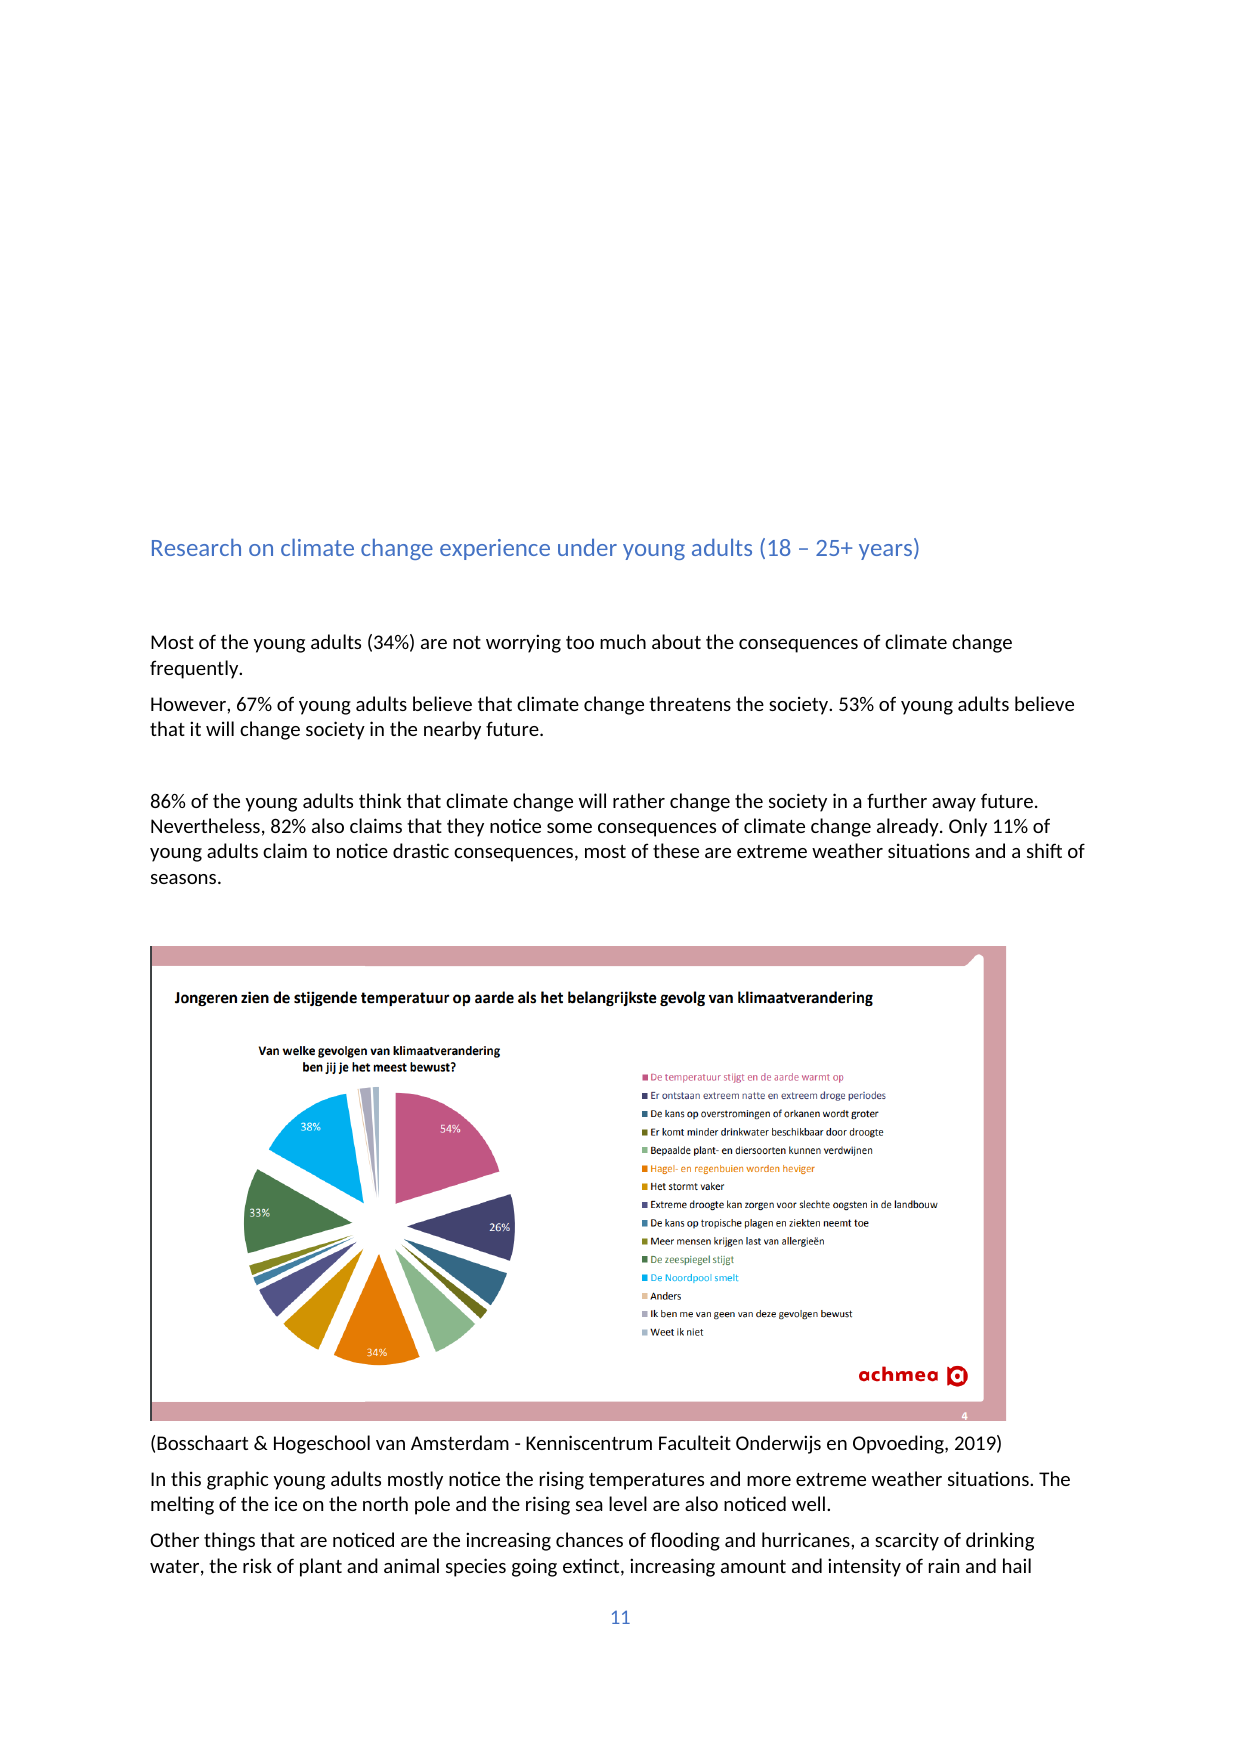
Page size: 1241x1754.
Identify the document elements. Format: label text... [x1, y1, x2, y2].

text Most of the young adults (34%) are not worrying too much about the consequences of climate change frequently. [150, 629, 1090, 680]
text 86% of the young adults think that climate change will rather change the society in a further away future. Nevertheless, 82% also claims that they notice some consequences of climate change already. Only 11% of young adults claim to notice drastic consequences, most of these are extreme weather situations and a shift of seasons. [150, 788, 1090, 889]
text Other things that are noticed are the increasing chances of flooding and hurricanes, a scarcity of drinking water, the risk of plant and animal species going extinct, increasing amount and intensity of rain and hail [150, 1527, 1090, 1578]
text In this graphic young adults mostly notice the rising temperatures and more extreme weather situations. The melting of the ice on the north pole and the rising sea level are also noticed well. [150, 1466, 1090, 1517]
text Research on climate change experience under young adults (18 – 25+ years) [150, 532, 1090, 562]
text However, 67% of young adults believe that climate change threatens the society. 53% of young adults believe that it will change society in the nearby future. [150, 691, 1090, 742]
text (Bosschaart & Hogeschool van Amsterdam - Kenniscentrum Faculteit Onderwijs en Opvoeding, 2019) [150, 1430, 1090, 1456]
